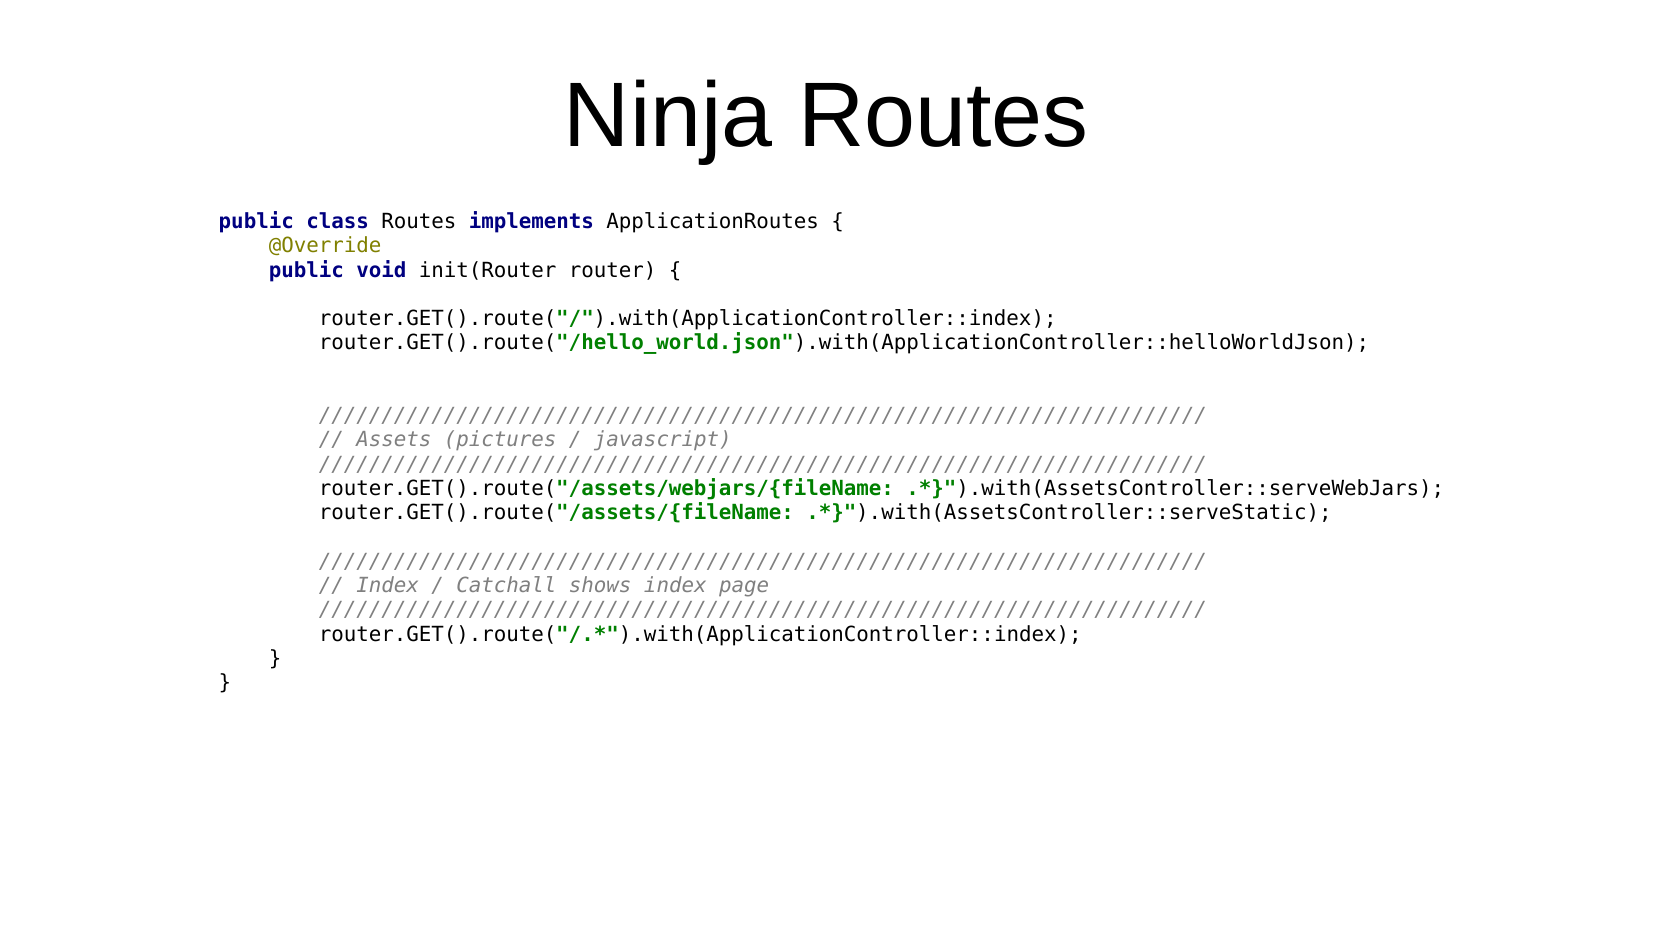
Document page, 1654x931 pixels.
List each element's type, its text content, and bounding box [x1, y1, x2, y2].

title Ninja Routes [82, 37, 1571, 193]
text_box public class Routes implements ApplicationRoutes { @Override public void init(Router router) { router.GET().route("/").with(ApplicationController::index); router.GET().route("/hello_world.json").with(ApplicationController::helloWorldJson); /////////////////////////////////////////////////////////////////////// // Assets (pictures / javascript) /////////////////////////////////////////////////////////////////////// router.GET().route("/assets/webjars/{fileName: .*}").with(AssetsController::serveWebJars); router.GET().route("/assets/{fileName: .*}").with(AssetsController::serveStatic); /////////////////////////////////////////////////////////////////////// // Index / Catchall shows index page /////////////////////////////////////////////////////////////////////// router.GET().route("/.*").with(ApplicationController::index); } } [203, 201, 1459, 727]
